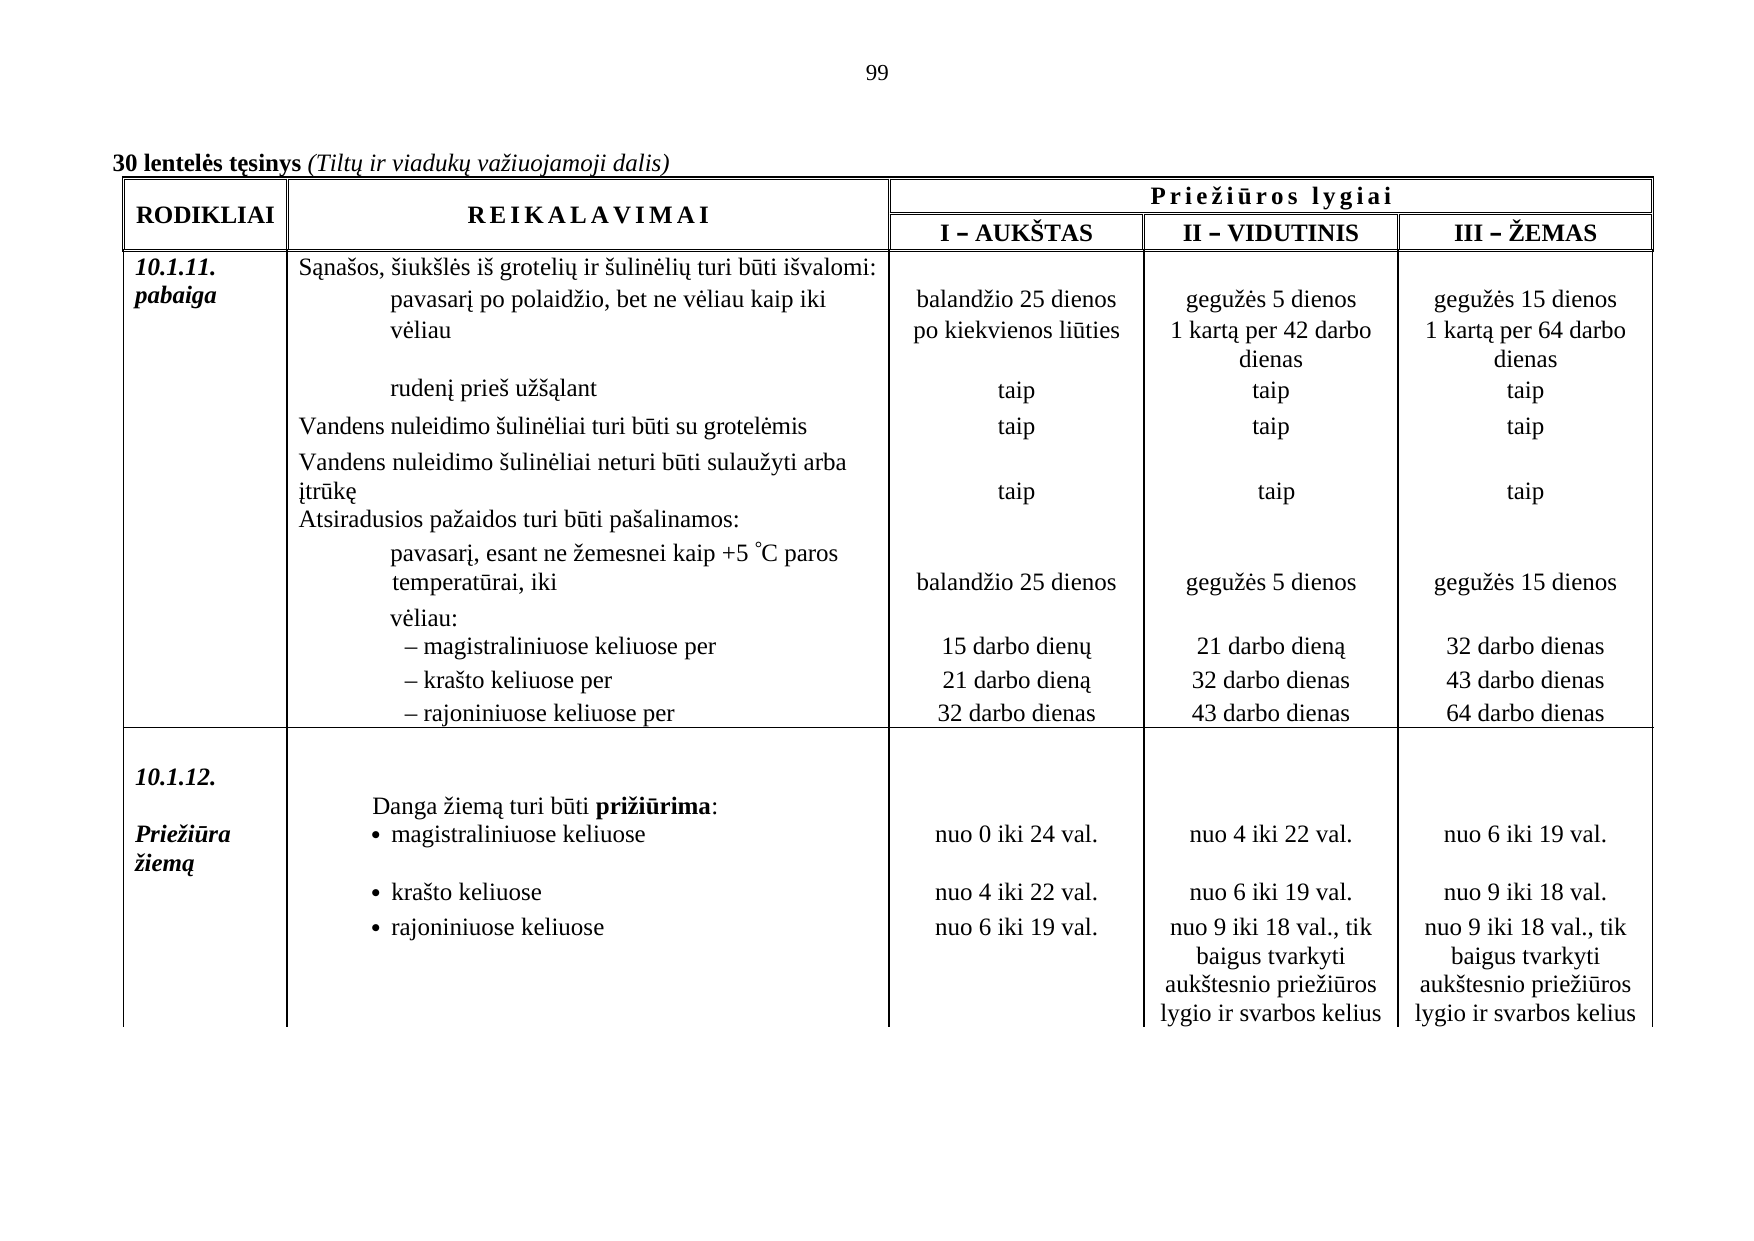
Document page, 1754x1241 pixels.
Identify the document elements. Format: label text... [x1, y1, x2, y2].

table_cell [124, 660, 286, 694]
table_cell po kiekvienos liūties [890, 313, 1143, 373]
table_cell balandžio 25 dienos [890, 281, 1143, 312]
table_cell 32 darbo dienas [1145, 660, 1397, 694]
table_cell Vandens nuleidimo šulinėliai neturi būti sulaužyti arba įtrūkę [288, 440, 888, 504]
table_cell 21 darbo dieną [890, 660, 1143, 694]
table_cell [1399, 505, 1652, 538]
table_cell – rajoniniuose keliuose per [288, 694, 888, 727]
table_cell 43 darbo dienas [1399, 660, 1652, 694]
table_cell rajoniniuose keliuose [288, 912, 888, 1027]
table_cell vėliau: [288, 595, 888, 631]
table_cell [124, 912, 286, 1027]
table_cell [1145, 762, 1397, 819]
table_cell [1145, 728, 1397, 762]
table_cell [124, 440, 286, 504]
table_cell [1399, 252, 1652, 281]
table_cell 15 darbo dienų [890, 631, 1143, 660]
table_cell [1145, 505, 1397, 538]
table_cell Priežiūra žiemą [124, 820, 286, 877]
table_cell 43 darbo dienas [1145, 694, 1397, 727]
table_cell [288, 728, 888, 762]
table_cell vėliau [288, 313, 888, 373]
table_cell [124, 595, 286, 631]
table_cell gegužės 5 dienos [1145, 538, 1397, 595]
table_cell 32 darbo dienas [1399, 631, 1652, 660]
table_cell [124, 404, 286, 440]
table_cell [890, 762, 1143, 819]
table_cell [1399, 595, 1652, 631]
table_cell 10.1.12. [124, 762, 286, 819]
table_cell 10.1.11. pabaiga [124, 252, 286, 373]
table_cell Danga žiemą turi būti prižiūrima: [288, 762, 888, 819]
table_cell [890, 252, 1143, 281]
table_cell taip [1399, 404, 1652, 440]
table_cell – krašto keliuose per [288, 660, 888, 694]
table_cell [124, 877, 286, 912]
table_cell 21 darbo dieną [1145, 631, 1397, 660]
table_cell pavasarį, esant ne žemesnei kaip +5 C paros temperatūrai, iki [288, 538, 888, 595]
table_header Priežiūros lygiai [891, 180, 1651, 212]
table_cell taip [890, 440, 1143, 504]
table_cell [124, 728, 286, 762]
table_cell [1399, 762, 1652, 819]
table_cell [890, 505, 1143, 538]
table_cell [124, 505, 286, 538]
table_cell [890, 595, 1143, 631]
table_cell nuo 6 iki 19 val. [1145, 877, 1397, 912]
table_cell nuo 9 iki 18 val., tik baigus tvarkyti aukštesnio priežiūros lygio ir svarbos kelius [1145, 912, 1397, 1027]
table_cell [124, 631, 286, 660]
table_cell nuo 4 iki 22 val. [890, 877, 1143, 912]
table_cell krašto keliuose [288, 877, 888, 912]
table_cell – magistraliniuose keliuose per [288, 631, 888, 660]
table_cell taip [890, 404, 1143, 440]
table_cell taip [1145, 404, 1397, 440]
table_header REIKALAVIMAI [289, 180, 888, 249]
table_cell taip [890, 373, 1143, 404]
table_cell 64 darbo dienas [1399, 694, 1652, 727]
table_cell [890, 728, 1143, 762]
table_cell [124, 373, 286, 404]
table_cell nuo 9 iki 18 val., tik baigus tvarkyti aukštesnio priežiūros lygio ir svarbos kelius [1399, 912, 1652, 1027]
table_cell taip [1399, 373, 1652, 404]
table_cell rudenį prieš užšąlant [288, 373, 888, 404]
table_cell pavasarį po polaidžio, bet ne vėliau kaip iki [288, 281, 888, 312]
table_cell gegužės 5 dienos [1145, 281, 1397, 312]
table_cell [1145, 595, 1397, 631]
table_cell gegužės 15 dienos [1399, 281, 1652, 312]
table_cell Sąnašos, šiukšlės iš grotelių ir šulinėlių turi būti išvalomi: [288, 252, 888, 281]
text 30 lentelės tęsinys (Tiltų ir viadukų važiuojamoji dalis) [112, 148, 1642, 176]
table_cell nuo 9 iki 18 val. [1399, 877, 1652, 912]
table_cell taip [1145, 440, 1397, 504]
table_cell nuo 6 iki 19 val. [1399, 820, 1652, 877]
table_cell Atsiradusios pažaidos turi būti pašalinamos: [288, 505, 888, 538]
table_cell 1 kartą per 64 darbo dienas [1399, 313, 1652, 373]
table_cell 1 kartą per 42 darbo dienas [1145, 313, 1397, 373]
table_cell nuo 4 iki 22 val. [1145, 820, 1397, 877]
table_header RODIKLIAI [125, 180, 286, 249]
table_cell II – VIDUTINIS [1145, 215, 1397, 249]
table_cell taip [1399, 440, 1652, 504]
table_cell III – ŽEMAS [1400, 215, 1651, 249]
table_cell balandžio 25 dienos [890, 538, 1143, 595]
table_cell [124, 538, 286, 595]
table_cell taip [1145, 373, 1397, 404]
table_cell [124, 694, 286, 727]
table_cell I – AUKŠTAS [891, 215, 1142, 249]
table_cell nuo 6 iki 19 val. [890, 912, 1143, 1027]
table_cell gegužės 15 dienos [1399, 538, 1652, 595]
table_cell [1399, 728, 1652, 762]
table_cell [1145, 252, 1397, 281]
table_cell magistraliniuose keliuose [288, 820, 888, 877]
table_cell nuo 0 iki 24 val. [890, 820, 1143, 877]
table_cell Vandens nuleidimo šulinėliai turi būti su grotelėmis [288, 404, 888, 440]
table_cell 32 darbo dienas [890, 694, 1143, 727]
